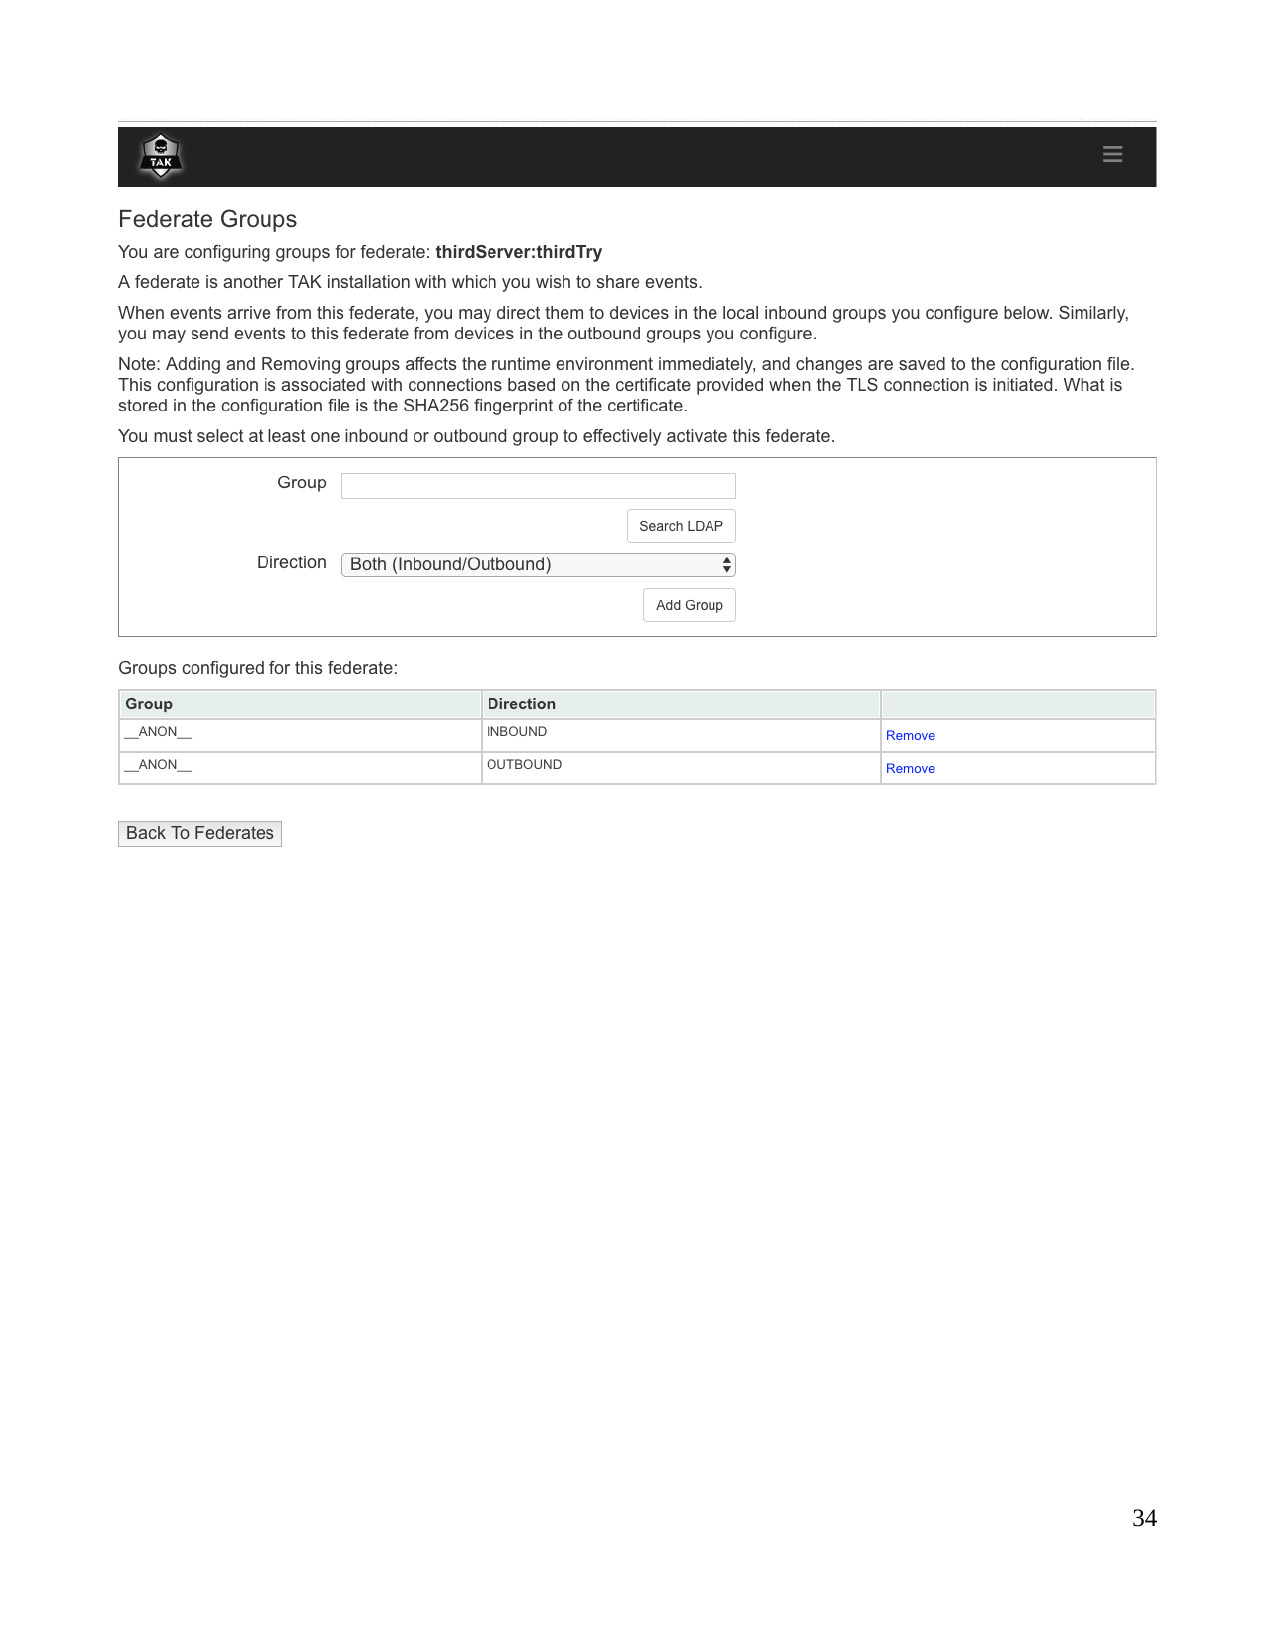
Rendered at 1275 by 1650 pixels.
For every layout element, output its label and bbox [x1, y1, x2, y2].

picture [118, 118, 1157, 850]
